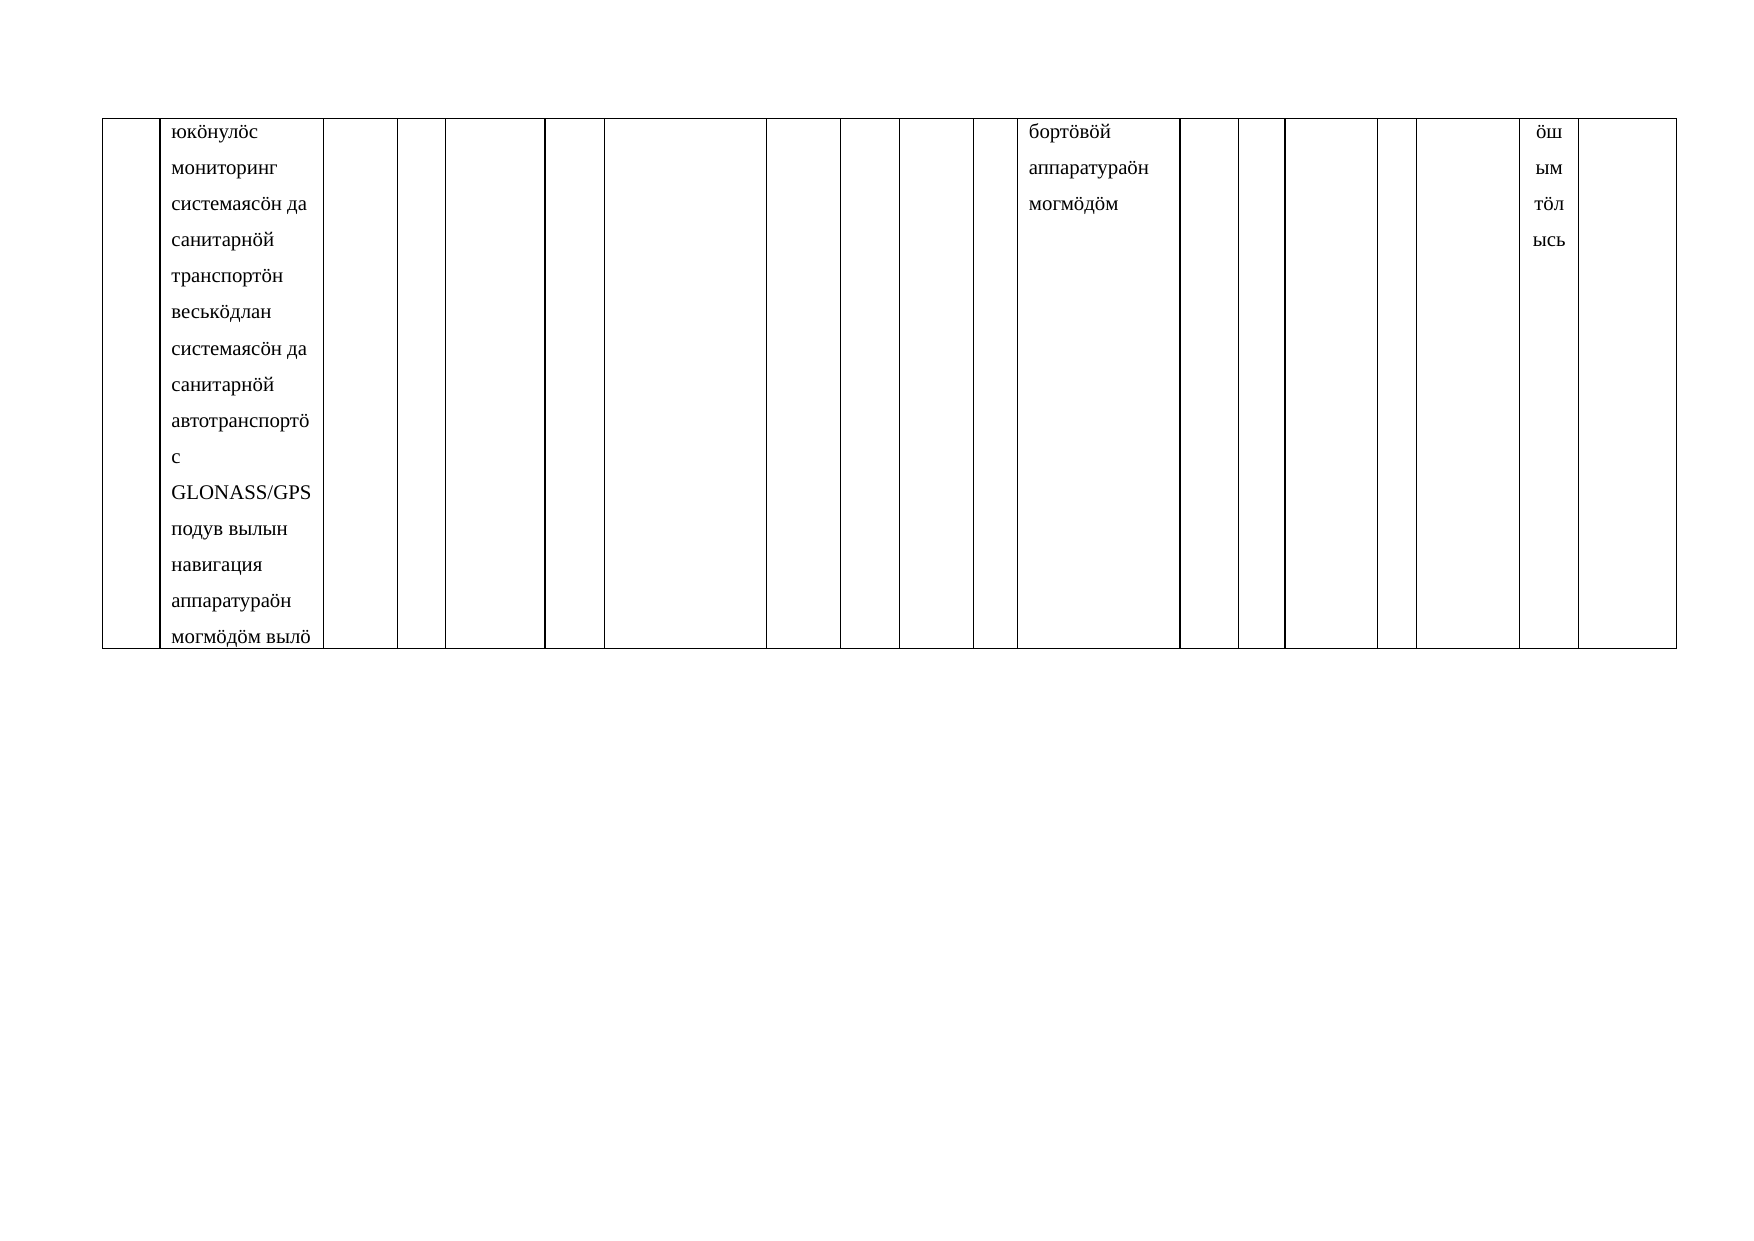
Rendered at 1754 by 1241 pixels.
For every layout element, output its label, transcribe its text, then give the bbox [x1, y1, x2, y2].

table_cell [1239, 119, 1284, 648]
table_cell [1579, 119, 1676, 648]
table_cell [1378, 119, 1416, 648]
table_cell [1286, 119, 1377, 648]
table_cell [446, 119, 544, 648]
table_cell [900, 119, 973, 648]
table_cell [841, 119, 899, 648]
table_cell [767, 119, 840, 648]
table_cell юкӧнулӧс мониторинг системаясӧн да санитарнӧй транспортӧн веськӧдлан системаясӧн да санитарнӧй автотранспортӧс GLONASS/GPS подув вылын навигация аппаратураӧн могмӧдӧм вылӧ [161, 119, 323, 648]
table_cell [398, 119, 445, 648]
table_cell - [605, 119, 766, 648]
table_cell [974, 119, 1017, 648]
table_cell ӧшым тӧлысь [1520, 119, 1578, 648]
table_cell [1181, 119, 1238, 648]
table_cell [546, 119, 604, 648]
table_cell [103, 119, 159, 648]
table_cell - [1417, 119, 1519, 648]
table_cell бортӧвӧй аппаратураӧн могмӧдӧм [1018, 119, 1179, 648]
table_cell [324, 119, 397, 648]
